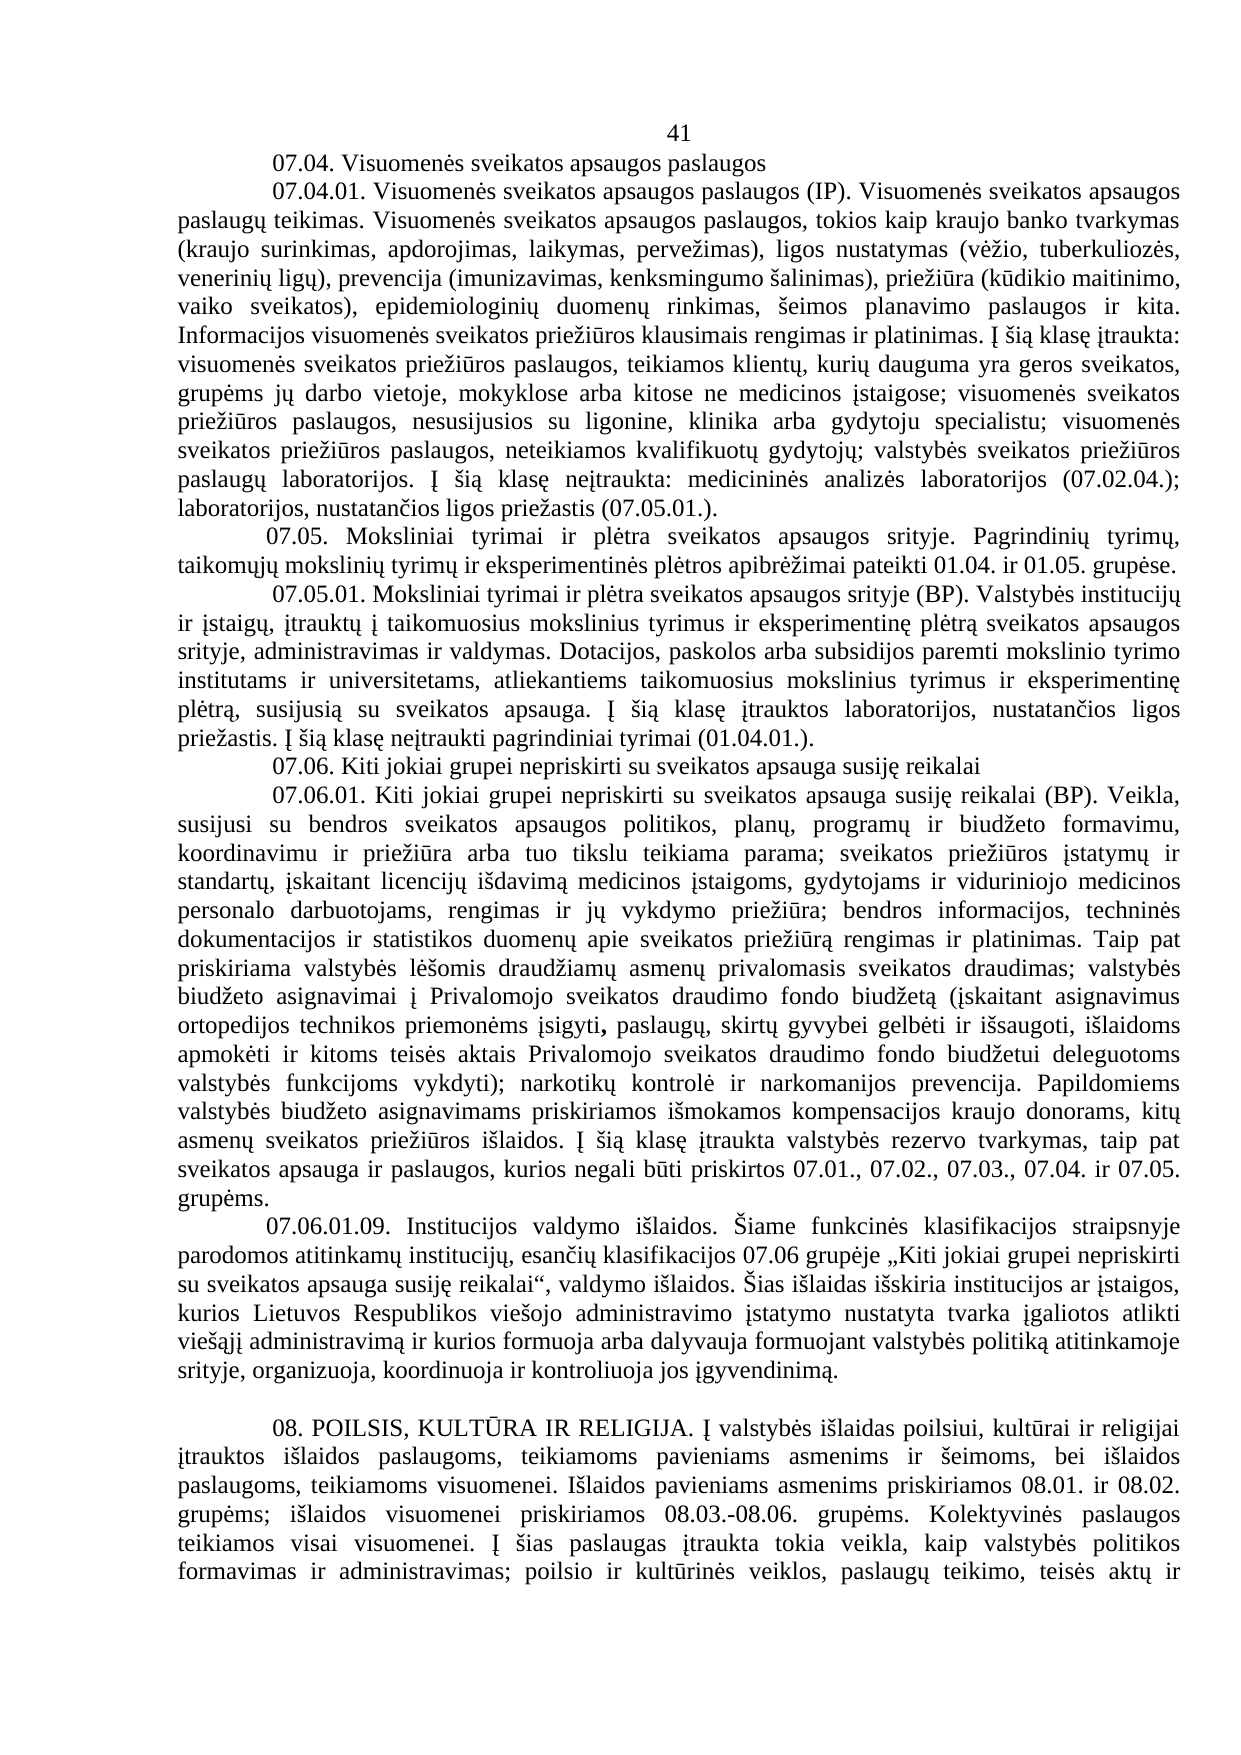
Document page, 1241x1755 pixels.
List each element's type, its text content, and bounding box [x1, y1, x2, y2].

text 07.04.01. Visuomenės sveikatos apsaugos paslaugos (IP). Visuomenės sveikatos apsaugos paslaugų teikimas. Visuomenės sveikatos apsaugos paslaugos, tokios kaip kraujo banko tvarkymas (kraujo surinkimas, apdorojimas, laikymas, pervežimas), ligos nustatymas (vėžio, tuberkuliozės, venerinių ligų), prevencija (imunizavimas, kenksmingumo šalinimas), priežiūra (kūdikio maitinimo, vaiko sveikatos), epidemiologinių duomenų rinkimas, šeimos planavimo paslaugos ir kita. Informacijos visuomenės sveikatos priežiūros klausimais rengimas ir platinimas. Į šią klasę įtraukta: visuomenės sveikatos priežiūros paslaugos, teikiamos klientų, kurių dauguma yra geros sveikatos, grupėms jų darbo vietoje, mokyklose arba kitose ne medicinos įstaigose; visuomenės sveikatos priežiūros paslaugos, nesusijusios su ligonine, klinika arba gydytoju specialistu; visuomenės sveikatos priežiūros paslaugos, neteikiamos kvalifikuotų gydytojų; valstybės sveikatos priežiūros paslaugų laboratorijos. Į šią klasę neįtraukta: medicininės analizės laboratorijos (07.02.04.); laboratorijos, nustatančios ligos priežastis (07.05.01.). [177, 176, 1181, 521]
text 07.04. Visuomenės sveikatos apsaugos paslaugos [177, 148, 1181, 176]
text 07.06. Kiti jokiai grupei nepriskirti su sveikatos apsauga susiję reikalai [177, 751, 1181, 780]
text 07.05. Moksliniai tyrimai ir plėtra sveikatos apsaugos srityje. Pagrindinių tyrimų, taikomųjų mokslinių tyrimų ir eksperimentinės plėtros apibrėžimai pateikti 01.04. ir 01.05. grupėse. [177, 521, 1181, 579]
text 07.06.01. Kiti jokiai grupei nepriskirti su sveikatos apsauga susiję reikalai (BP). Veikla, susijusi su bendros sveikatos apsaugos politikos, planų, programų ir biudžeto formavimu, koordinavimu ir priežiūra arba tuo tikslu teikiama parama; sveikatos priežiūros įstatymų ir standartų, įskaitant licencijų išdavimą medicinos įstaigoms, gydytojams ir viduriniojo medicinos personalo darbuotojams, rengimas ir jų vykdymo priežiūra; bendros informacijos, techninės dokumentacijos ir statistikos duomenų apie sveikatos priežiūrą rengimas ir platinimas. Taip pat priskiriama valstybės lėšomis draudžiamų asmenų privalomasis sveikatos draudimas; valstybės biudžeto asignavimai į Privalomojo sveikatos draudimo fondo biudžetą (įskaitant asignavimus ortopedijos technikos priemonėms įsigyti, paslaugų, skirtų gyvybei gelbėti ir išsaugoti, išlaidoms apmokėti ir kitoms teisės aktais Privalomojo sveikatos draudimo fondo biudžetui deleguotoms valstybės funkcijoms vykdyti); narkotikų kontrolė ir narkomanijos prevencija. Papildomiems valstybės biudžeto asignavimams priskiriamos išmokamos kompensacijos kraujo donorams, kitų asmenų sveikatos priežiūros išlaidos. Į šią klasę įtraukta valstybės rezervo tvarkymas, taip pat sveikatos apsauga ir paslaugos, kurios negali būti priskirtos 07.01., 07.02., 07.03., 07.04. ir 07.05. grupėms. [177, 780, 1181, 1211]
text 08. POILSIS, KULTŪRA IR RELIGIJA. Į valstybės išlaidas poilsiui, kultūrai ir religijai įtrauktos išlaidos paslaugoms, teikiamoms pavieniams asmenims ir šeimoms, bei išlaidos paslaugoms, teikiamoms visuomenei. Išlaidos pavieniams asmenims priskiriamos 08.01. ir 08.02. grupėms; išlaidos visuomenei priskiriamos 08.03.-08.06. grupėms. Kolektyvinės paslaugos teikiamos visai visuomenei. Į šias paslaugas įtraukta tokia veikla, kaip valstybės politikos formavimas ir administravimas; poilsio ir kultūrinės veiklos, paslaugų teikimo, teisės aktų ir [177, 1413, 1181, 1585]
text 07.05.01. Moksliniai tyrimai ir plėtra sveikatos apsaugos srityje (BP). Valstybės institucijų ir įstaigų, įtrauktų į taikomuosius mokslinius tyrimus ir eksperimentinę plėtrą sveikatos apsaugos srityje, administravimas ir valdymas. Dotacijos, paskolos arba subsidijos paremti mokslinio tyrimo institutams ir universitetams, atliekantiems taikomuosius mokslinius tyrimus ir eksperimentinę plėtrą, susijusią su sveikatos apsauga. Į šią klasę įtrauktos laboratorijos, nustatančios ligos priežastis. Į šią klasę neįtraukti pagrindiniai tyrimai (01.04.01.). [177, 579, 1181, 751]
text 07.06.01.09. Institucijos valdymo išlaidos. Šiame funkcinės klasifikacijos straipsnyje parodomos atitinkamų institucijų, esančių klasifikacijos 07.06 grupėje „Kiti jokiai grupei nepriskirti su sveikatos apsauga susiję reikalai“, valdymo išlaidos. Šias išlaidas išskiria institucijos ar įstaigos, kurios Lietuvos Respublikos viešojo administravimo įstatymo nustatyta tvarka įgaliotos atlikti viešąjį administravimą ir kurios formuoja arba dalyvauja formuojant valstybės politiką atitinkamoje srityje, organizuoja, koordinuoja ir kontroliuoja jos įgyvendinimą. [177, 1211, 1181, 1384]
